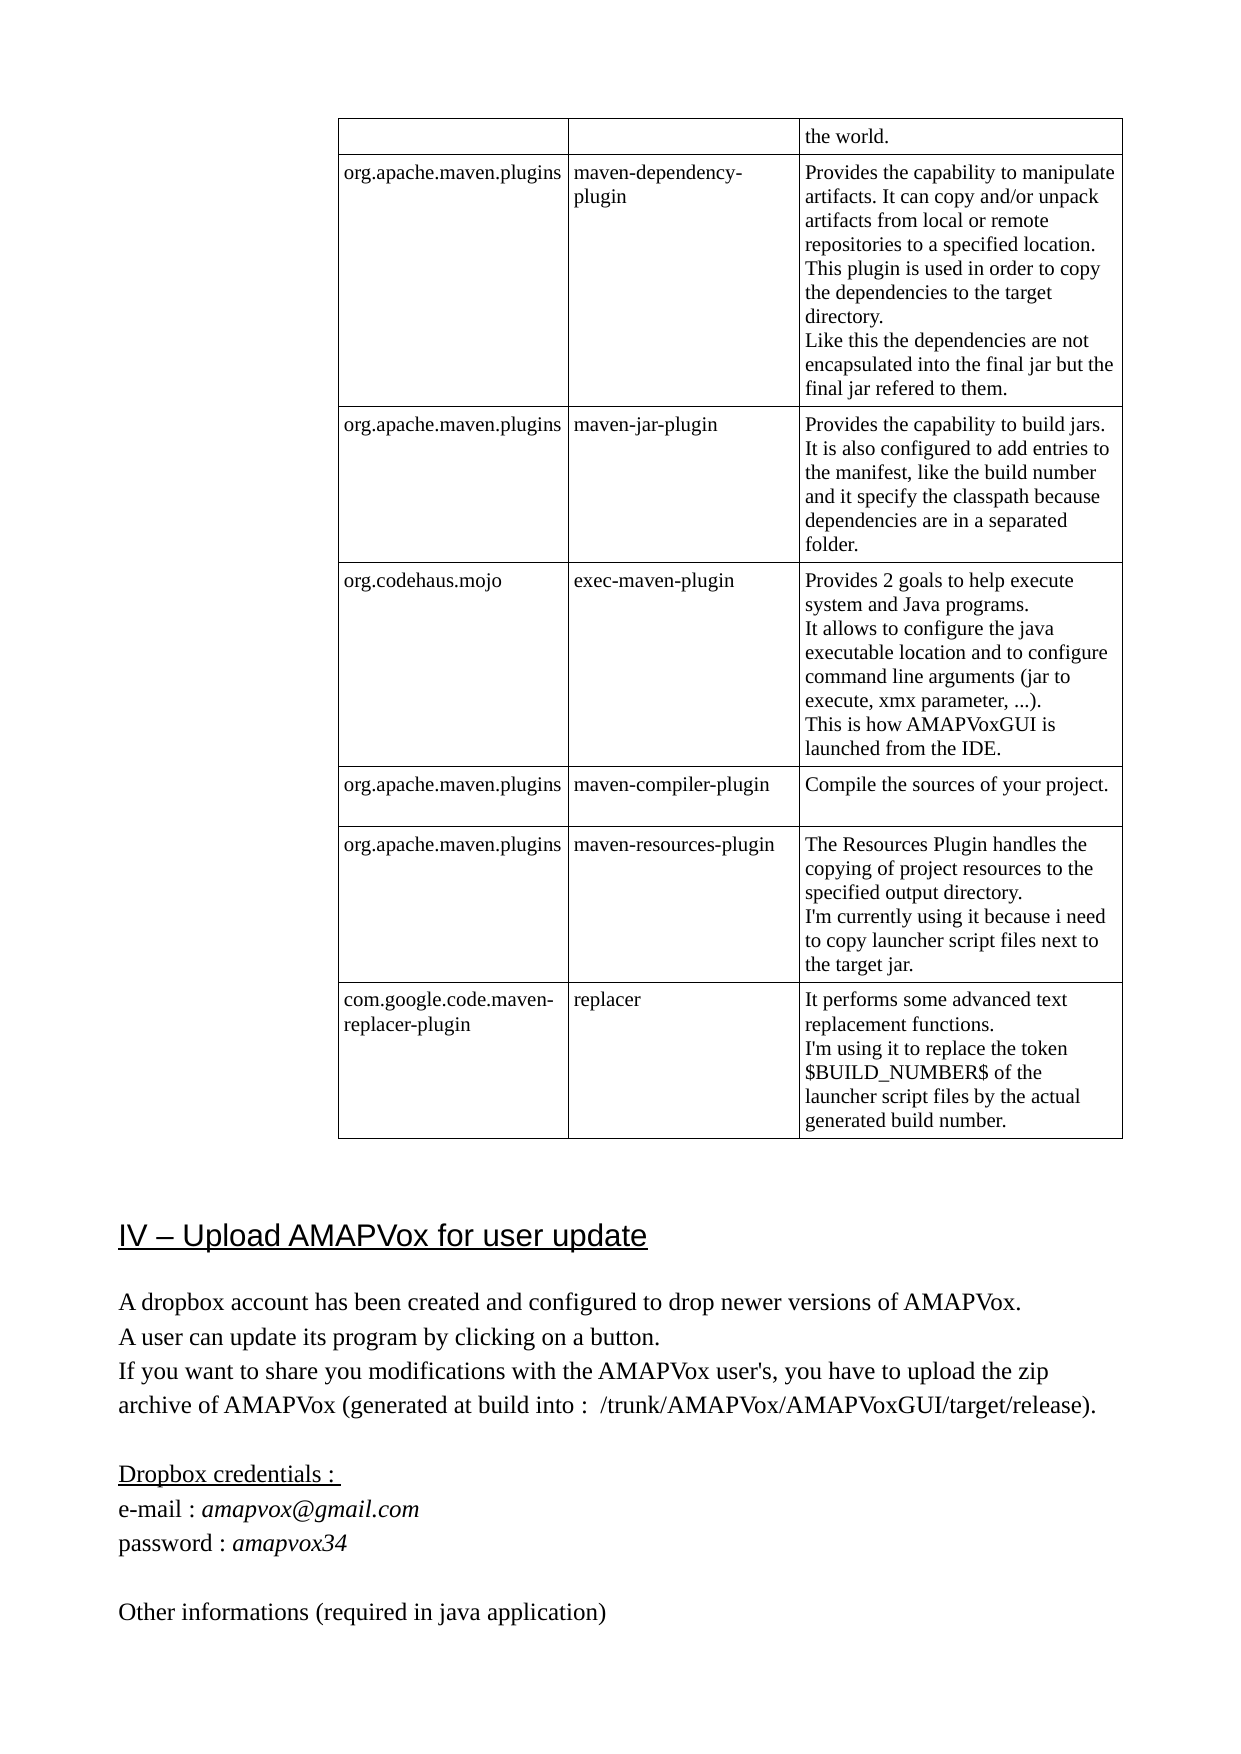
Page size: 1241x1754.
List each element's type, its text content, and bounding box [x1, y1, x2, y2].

text Other informations (required in java application) [118, 1597, 1122, 1626]
table_cell Compile the sources of your project. [800, 767, 1122, 826]
text If you want to share you modifications with the AMAPVox user's, you have to upload the zip archive of AMAPVox (generated at build into : /trunk/AMAPVox/AMAPVoxGUI/target/release). [118, 1356, 1122, 1419]
table_cell com.google.code.maven-replacer-plugin [339, 983, 568, 1137]
table_cell Provides 2 goals to help execute system and Java programs. It allows to configure the java executable location and to configure command line arguments (jar to execute, xmx parameter, ...). This is how AMAPVoxGUI is launched from the IDE. [800, 563, 1122, 766]
text A dropbox account has been created and configured to drop newer versions of AMAPVox. [118, 1287, 1122, 1316]
text Dropbox credentials : [118, 1459, 1122, 1488]
table_cell maven-dependency-plugin [569, 155, 799, 406]
table_cell The Resources Plugin handles the copying of project resources to the specified output directory. I'm currently using it because i need to copy launcher script files next to the target jar. [800, 827, 1122, 982]
table_cell replacer [569, 983, 799, 1137]
text A user can update its program by clicking on a button. [118, 1322, 1122, 1350]
text password : amapvox34 [118, 1528, 1122, 1557]
table_cell maven-jar-plugin [569, 407, 799, 562]
table_cell org.apache.maven.plugins [339, 407, 568, 562]
table_cell org.codehaus.mojo [339, 563, 568, 766]
table_cell [569, 119, 799, 154]
table_cell org.apache.maven.plugins [339, 767, 568, 826]
table_cell the world. [800, 119, 1122, 154]
table_cell maven-compiler-plugin [569, 767, 799, 826]
text e-mail : amapvox@gmail.com [118, 1494, 1122, 1523]
table_cell org.apache.maven.plugins [339, 827, 568, 982]
subtitle IV – Upload AMAPVox for user update [118, 1217, 1122, 1253]
table_cell maven-resources-plugin [569, 827, 799, 982]
table_cell Provides the capability to build jars. It is also configured to add entries to the manifest, like the build number and it specify the classpath because dependencies are in a separated folder. [800, 407, 1122, 562]
table_cell It performs some advanced text replacement functions. I'm using it to replace the token $BUILD_NUMBER$ of the launcher script files by the actual generated build number. [800, 983, 1122, 1137]
table_cell exec-maven-plugin [569, 563, 799, 766]
table_cell Provides the capability to manipulate artifacts. It can copy and/or unpack artifacts from local or remote repositories to a specified location. This plugin is used in order to copy the dependencies to the target directory. Like this the dependencies are not encapsulated into the final jar but the final jar refered to them. [800, 155, 1122, 406]
table_cell [339, 119, 568, 154]
table_cell org.apache.maven.plugins [339, 155, 568, 406]
